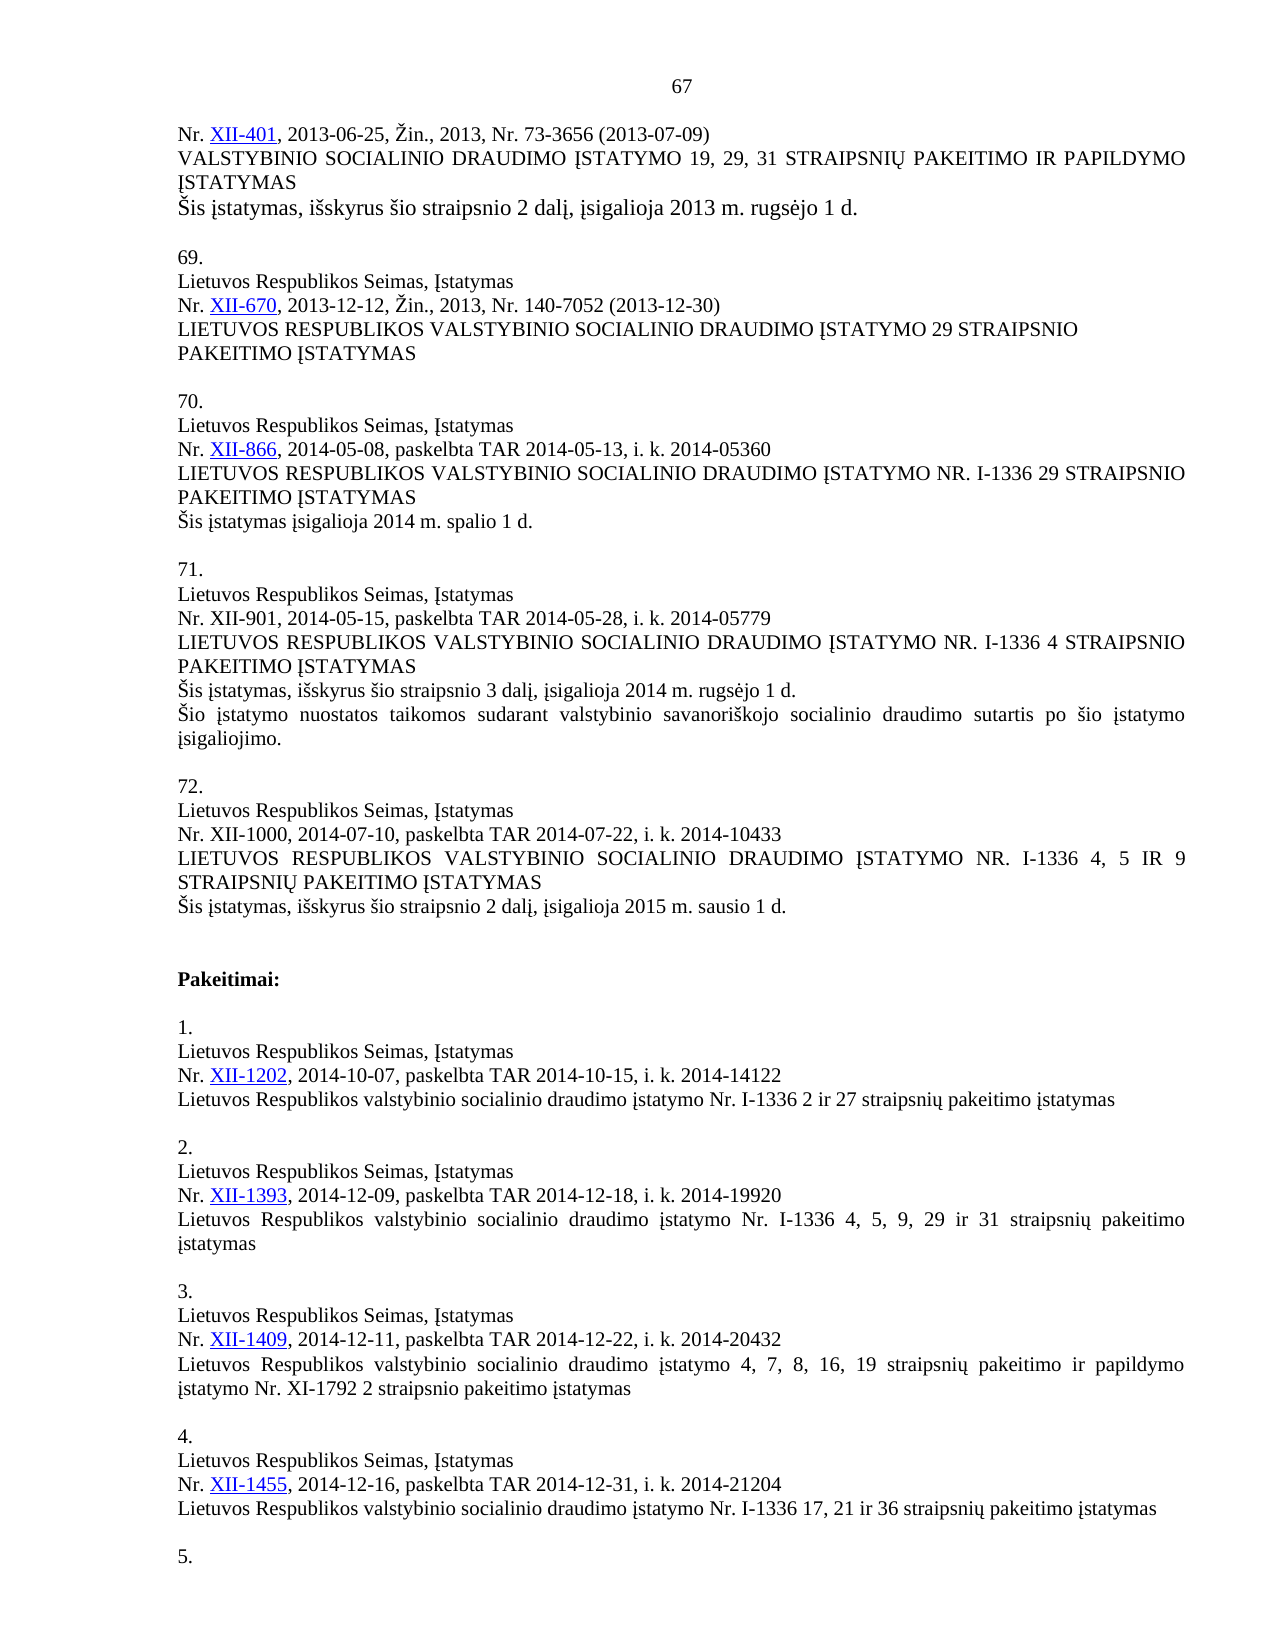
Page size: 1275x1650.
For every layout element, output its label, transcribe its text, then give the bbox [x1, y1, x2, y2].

text Lietuvos Respublikos valstybinio socialinio draudimo įstatymo 4, 7, 8, 16, 19 straipsnių pakeitimo ir papildymo įstatymo Nr. XI-1792 2 straipsnio pakeitimo įstatymas [177, 1351, 1186, 1399]
text Nr. XII-1202, 2014-10-07, paskelbta TAR 2014-10-15, i. k. 2014-14122 [177, 1063, 1186, 1087]
text 3. [177, 1279, 1186, 1303]
text 4. [177, 1424, 1186, 1448]
text Nr. XII-670, 2013-12-12, Žin., 2013, Nr. 140-7052 (2013-12-30) [177, 293, 1186, 317]
text Lietuvos Respublikos Seimas, Įstatymas [177, 798, 1186, 822]
text Šis įstatymas, išskyrus šio straipsnio 2 dalį, įsigalioja 2015 m. sausio 1 d. [177, 894, 1187, 918]
text Šis įstatymas, išskyrus šio straipsnio 3 dalį, įsigalioja 2014 m. rugsėjo 1 d. [177, 678, 1186, 702]
text Šis įstatymas, išskyrus šio straipsnio 2 dalį, įsigalioja 2013 m. rugsėjo 1 d. [177, 194, 1186, 221]
text Lietuvos Respublikos Seimas, Įstatymas [177, 269, 1186, 293]
text LIETUVOS RESPUBLIKOS VALSTYBINIO SOCIALINIO DRAUDIMO ĮSTATYMO NR. I-1336 29 STRAIPSNIO PAKEITIMO ĮSTATYMAS [177, 461, 1186, 509]
text LIETUVOS RESPUBLIKOS VALSTYBINIO SOCIALINIO DRAUDIMO ĮSTATYMO 29 STRAIPSNIO PAKEITIMO ĮSTATYMAS [177, 317, 1186, 365]
text 2. [177, 1135, 1186, 1159]
text 72. [177, 774, 1186, 798]
text Lietuvos Respublikos valstybinio socialinio draudimo įstatymo Nr. I-1336 17, 21 ir 36 straipsnių pakeitimo įstatymas [177, 1496, 1186, 1520]
text LIETUVOS RESPUBLIKOS VALSTYBINIO SOCIALINIO DRAUDIMO ĮSTATYMO NR. I-1336 4 STRAIPSNIO PAKEITIMO ĮSTATYMAS [177, 629, 1186, 678]
text Šis įstatymas įsigalioja 2014 m. spalio 1 d. [177, 509, 1186, 533]
text 70. [177, 389, 1186, 413]
text Nr. XII-866, 2014-05-08, paskelbta TAR 2014-05-13, i. k. 2014-05360 [177, 437, 1186, 461]
text 1. [177, 1014, 1186, 1039]
text Lietuvos Respublikos Seimas, Įstatymas [177, 1159, 1186, 1183]
text Nr. XII-1000, 2014-07-10, paskelbta TAR 2014-07-22, i. k. 2014-10433 [177, 822, 1186, 846]
text Nr. XII-1455, 2014-12-16, paskelbta TAR 2014-12-31, i. k. 2014-21204 [177, 1472, 1186, 1496]
text Lietuvos Respublikos valstybinio socialinio draudimo įstatymo Nr. I-1336 4, 5, 9, 29 ir 31 straipsnių pakeitimo įstatymas [177, 1207, 1186, 1255]
text 71. [177, 557, 1186, 581]
text Lietuvos Respublikos Seimas, Įstatymas [177, 1303, 1186, 1327]
text Nr. XII-901, 2014-05-15, paskelbta TAR 2014-05-28, i. k. 2014-05779 [177, 606, 1186, 629]
text Lietuvos Respublikos Seimas, Įstatymas [177, 1448, 1186, 1472]
text Nr. XII-1409, 2014-12-11, paskelbta TAR 2014-12-22, i. k. 2014-20432 [177, 1327, 1186, 1351]
text 5. [177, 1544, 1186, 1568]
text Lietuvos Respublikos Seimas, Įstatymas [177, 581, 1186, 606]
text Lietuvos Respublikos Seimas, Įstatymas [177, 1039, 1186, 1063]
text Nr. XII-401, 2013-06-25, Žin., 2013, Nr. 73-3656 (2013-07-09) [177, 122, 1186, 146]
text 69. [177, 244, 1186, 269]
text VALSTYBINIO SOCIALINIO DRAUDIMO ĮSTATYMO 19, 29, 31 STRAIPSNIŲ PAKEITIMO IR PAPILDYMO ĮSTATYMAS [177, 146, 1186, 194]
text Lietuvos Respublikos Seimas, Įstatymas [177, 413, 1186, 437]
text Lietuvos Respublikos valstybinio socialinio draudimo įstatymo Nr. I-1336 2 ir 27 straipsnių pakeitimo įstatymas [177, 1087, 1186, 1111]
text Šio įstatymo nuostatos taikomos sudarant valstybinio savanoriškojo socialinio draudimo sutartis po šio įstatymo įsigaliojimo. [177, 702, 1187, 750]
text Pakeitimai: [177, 966, 1186, 991]
text Nr. XII-1393, 2014-12-09, paskelbta TAR 2014-12-18, i. k. 2014-19920 [177, 1183, 1186, 1207]
text LIETUVOS RESPUBLIKOS VALSTYBINIO SOCIALINIO DRAUDIMO ĮSTATYMO NR. I-1336 4, 5 IR 9 STRAIPSNIŲ PAKEITIMO ĮSTATYMAS [177, 846, 1186, 894]
